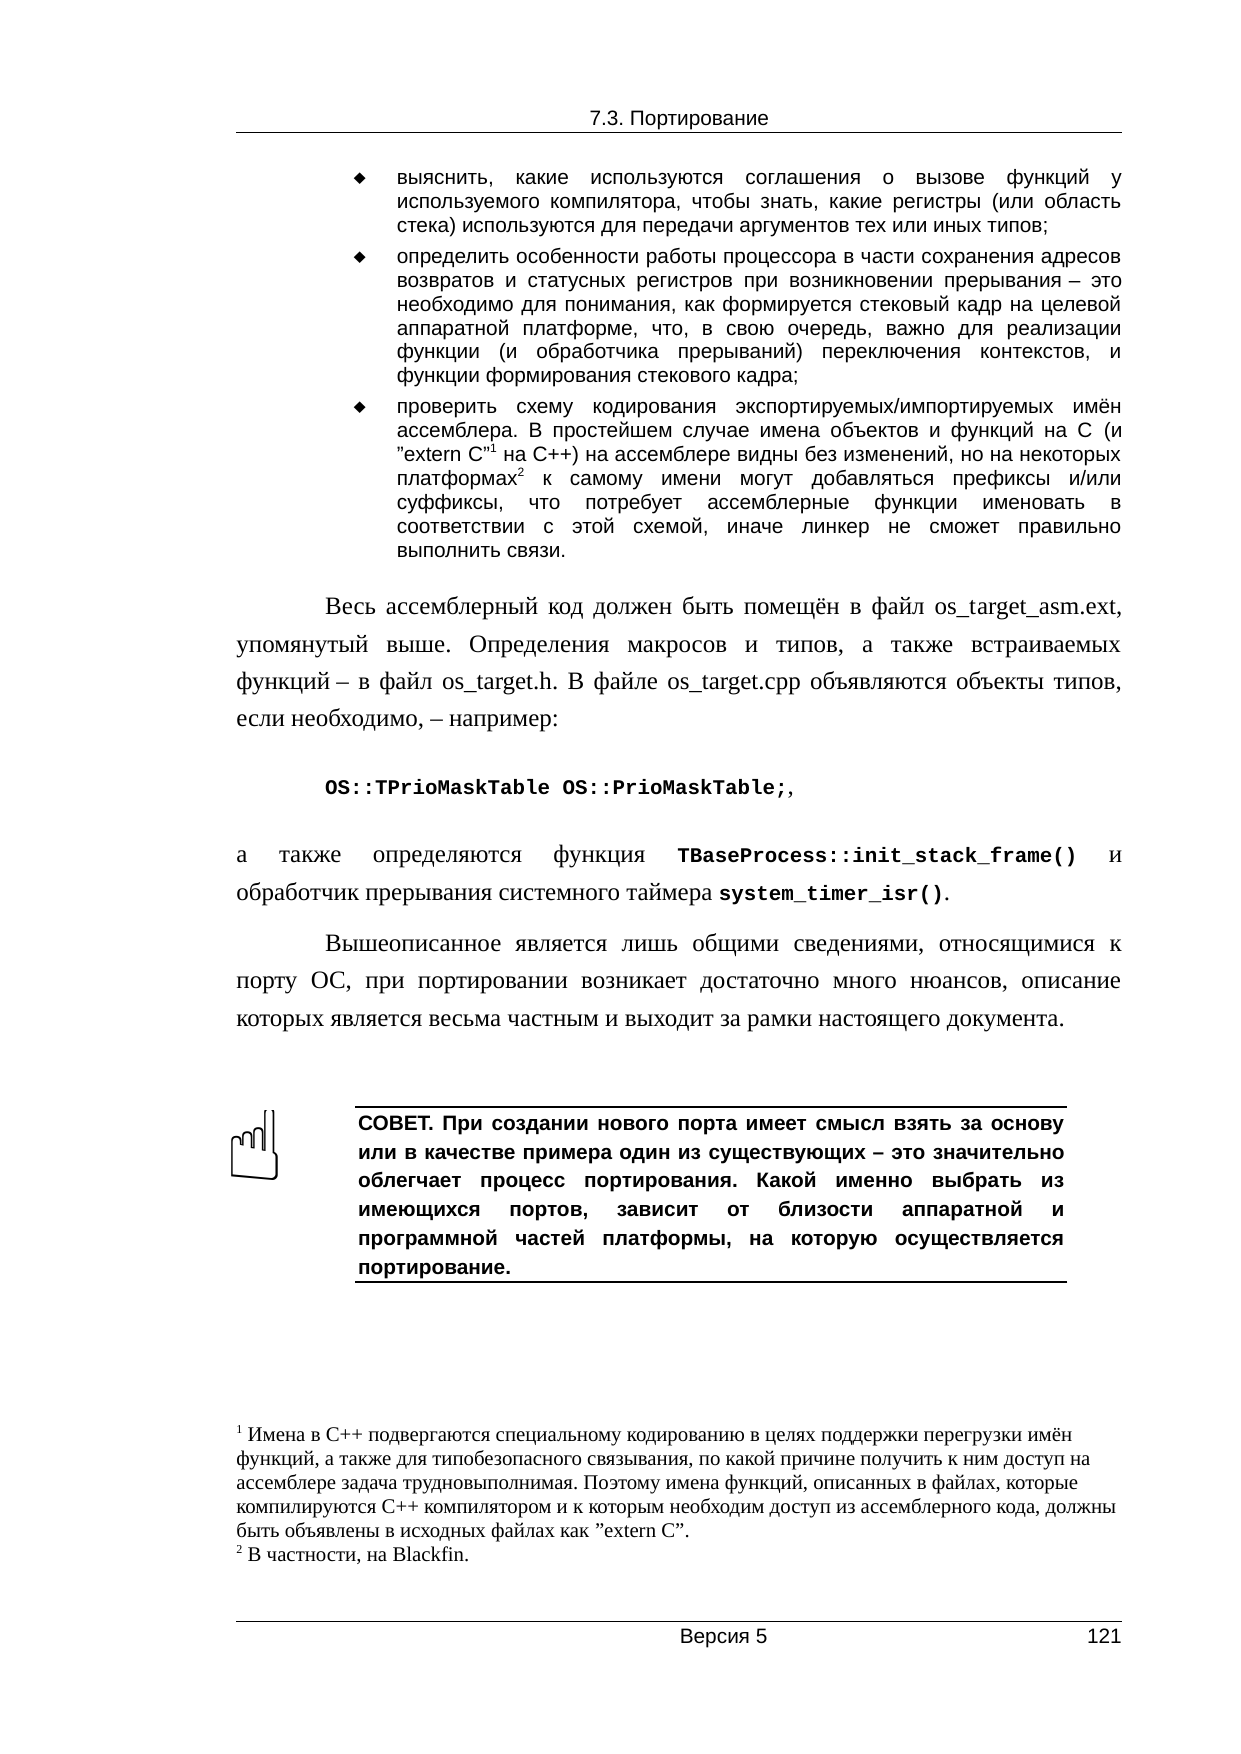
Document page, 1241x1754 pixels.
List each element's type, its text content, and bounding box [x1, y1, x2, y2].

list В частности, на Blackfin. [236, 1542, 1122, 1566]
text OS::TPrioMaskTable OS::PrioMaskTable;, [236, 771, 1122, 800]
text  [224, 1111, 316, 1196]
list проверить схему кодирования экспортируемых/импортируемых имён ассемблера. В простейшем случае имена объектов и функций на С (и ”extern C” на С++) на ассемблере видны без изменений, но на некоторых платформах к самому имени могут добавляться префиксы и/или суффиксы, что потребует ассемблерные функции именовать в соответствии с этой схемой, иначе линкер не сможет правильно выполнить связи. [354, 393, 1122, 561]
text СОВЕТ. При создании нового порта имеет смысл взять за основу или в качестве примера один из существующих – это значительно облегчает процесс портирования. Какой именно выбрать из имеющихся портов, зависит от близости аппаратной и программной частей платформы, на которую осуществляется портирование. [355, 1108, 1067, 1281]
list определить особенности работы процессора в части сохранения адресов возвратов и статусных регистров при возникновении прерывания – это необходимо для понимания, как формируется стековый кадр на целевой аппаратной платформе, что, в свою очередь, важно для реализации функции (и обработчика прерываний) переключения контекстов, и функции формирования стекового кадра; [354, 243, 1122, 387]
list выяснить, какие используются соглашения о вызове функций у используемого компилятора, чтобы знать, какие регистры (или область стека) используются для передачи аргументов тех или иных типов; [354, 165, 1122, 237]
text Вышеописанное является лишь общими сведениями, относящимися к порту ОС, при портировании возникает достаточно много нюансов, описание которых является весьма частным и выходит за рамки настоящего документа. [236, 928, 1122, 1032]
text а также определяются функция TBaseProcess::init_stack_frame() и обработчик прерывания системного таймера system_timer_isr(). [236, 839, 1122, 907]
text Весь ассемблерный код должен быть помещён в файл os_target_asm.ext, упомянутый выше. Определения макросов и типов, а также встраиваемых функций – в файл os_target.h. В файле os_target.cpp объявляются объекты типов, если необходимо, – например: [236, 591, 1122, 732]
list Имена в С++ подвергаются специальному кодированию в целях поддержки перегрузки имён функций, а также для типобезопасного связывания, по какой причине получить к ним доступ на ассемблере задача трудновыполнимая. Поэтому имена функций, описанных в файлах, которые компилируются С++ компилятором и к которым необходим доступ из ассемблерного кода, должны быть объявлены в исходных файлах как ”extern C”. [236, 1422, 1122, 1542]
